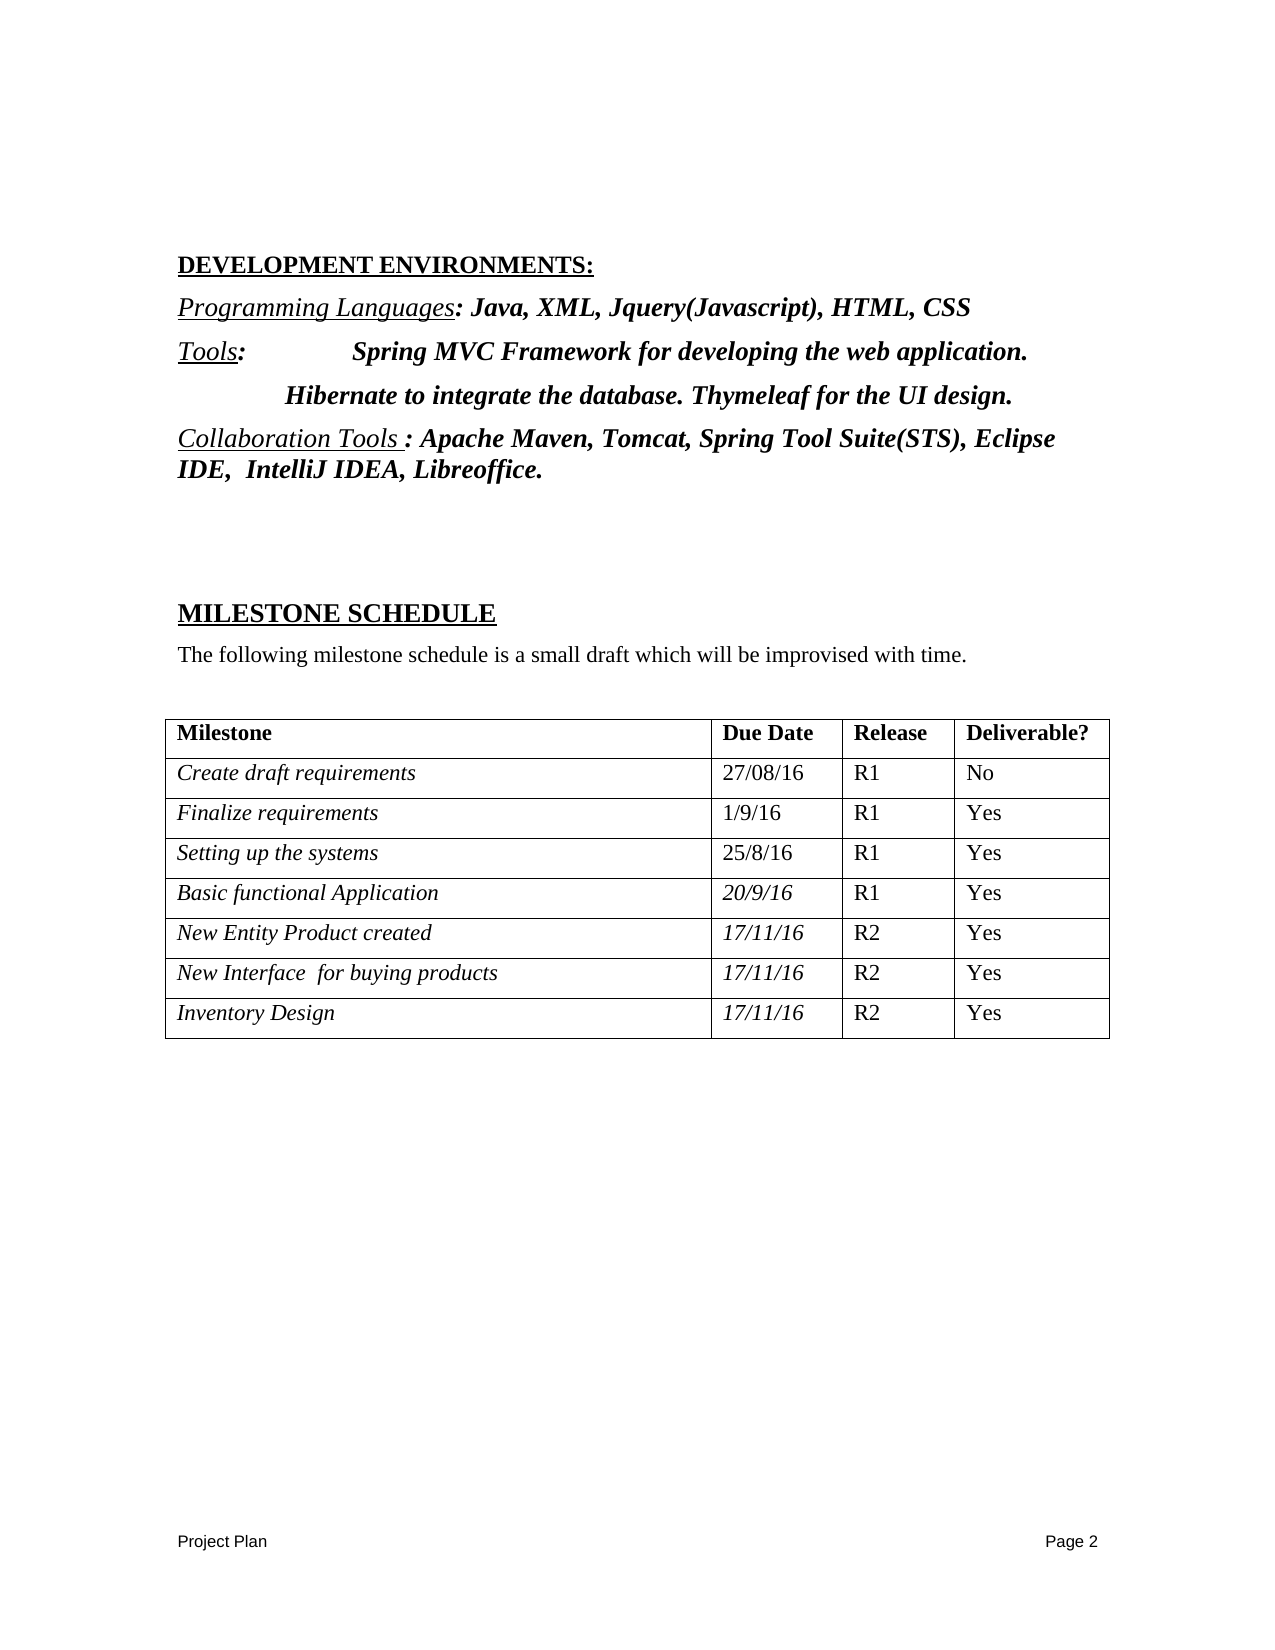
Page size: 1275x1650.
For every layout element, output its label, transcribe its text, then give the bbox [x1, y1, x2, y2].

text The following milestone schedule is a small draft which will be improvised with time. [177, 641, 1098, 667]
table_header Release [843, 720, 954, 758]
table_cell Yes [955, 999, 1109, 1038]
subtitle DEVELOPMENT ENVIRONMENTS: [177, 250, 1098, 279]
table_cell Inventory Design [166, 999, 711, 1038]
table_cell R1 [843, 759, 954, 798]
table_header Milestone [166, 720, 711, 758]
table_cell Yes [955, 879, 1109, 918]
table_cell Yes [955, 839, 1109, 878]
table_header Due Date [712, 720, 842, 758]
table_cell 17/11/16 [712, 959, 842, 998]
text Tools: Spring MVC Framework for developing the web application. [177, 335, 1098, 366]
table_cell 27/08/16 [712, 759, 842, 798]
text Collaboration Tools : Apache Maven, Tomcat, Spring Tool Suite(STS), Eclipse IDE, IntelliJ IDEA, Libreoffice. [177, 422, 1098, 485]
table_cell R2 [843, 999, 954, 1038]
table_cell R1 [843, 799, 954, 838]
table_cell No [955, 759, 1109, 798]
table_cell 20/9/16 [712, 879, 842, 918]
table_cell Setting up the systems [166, 839, 711, 878]
table_cell Finalize requirements [166, 799, 711, 838]
table_cell Create draft requirements [166, 759, 711, 798]
table_header Deliverable? [955, 720, 1109, 758]
text Hibernate to integrate the database. Thymeleaf for the UI design. [177, 379, 1098, 410]
table_cell Basic functional Application [166, 879, 711, 918]
table_cell R1 [843, 839, 954, 878]
table_cell R2 [843, 919, 954, 958]
table_cell Yes [955, 799, 1109, 838]
table_cell 17/11/16 [712, 999, 842, 1038]
text Programming Languages: Java, XML, Jquery(Javascript), HTML, CSS [177, 292, 1098, 323]
table_cell 1/9/16 [712, 799, 842, 838]
table_cell R2 [843, 959, 954, 998]
table_cell New Entity Product created [166, 919, 711, 958]
table_cell New Interface for buying products [166, 959, 711, 998]
table_cell Yes [955, 959, 1109, 998]
table_cell R1 [843, 879, 954, 918]
table_cell Yes [955, 919, 1109, 958]
table_cell 25/8/16 [712, 839, 842, 878]
subtitle MILESTONE SCHEDULE [177, 597, 1098, 628]
table_cell 17/11/16 [712, 919, 842, 958]
